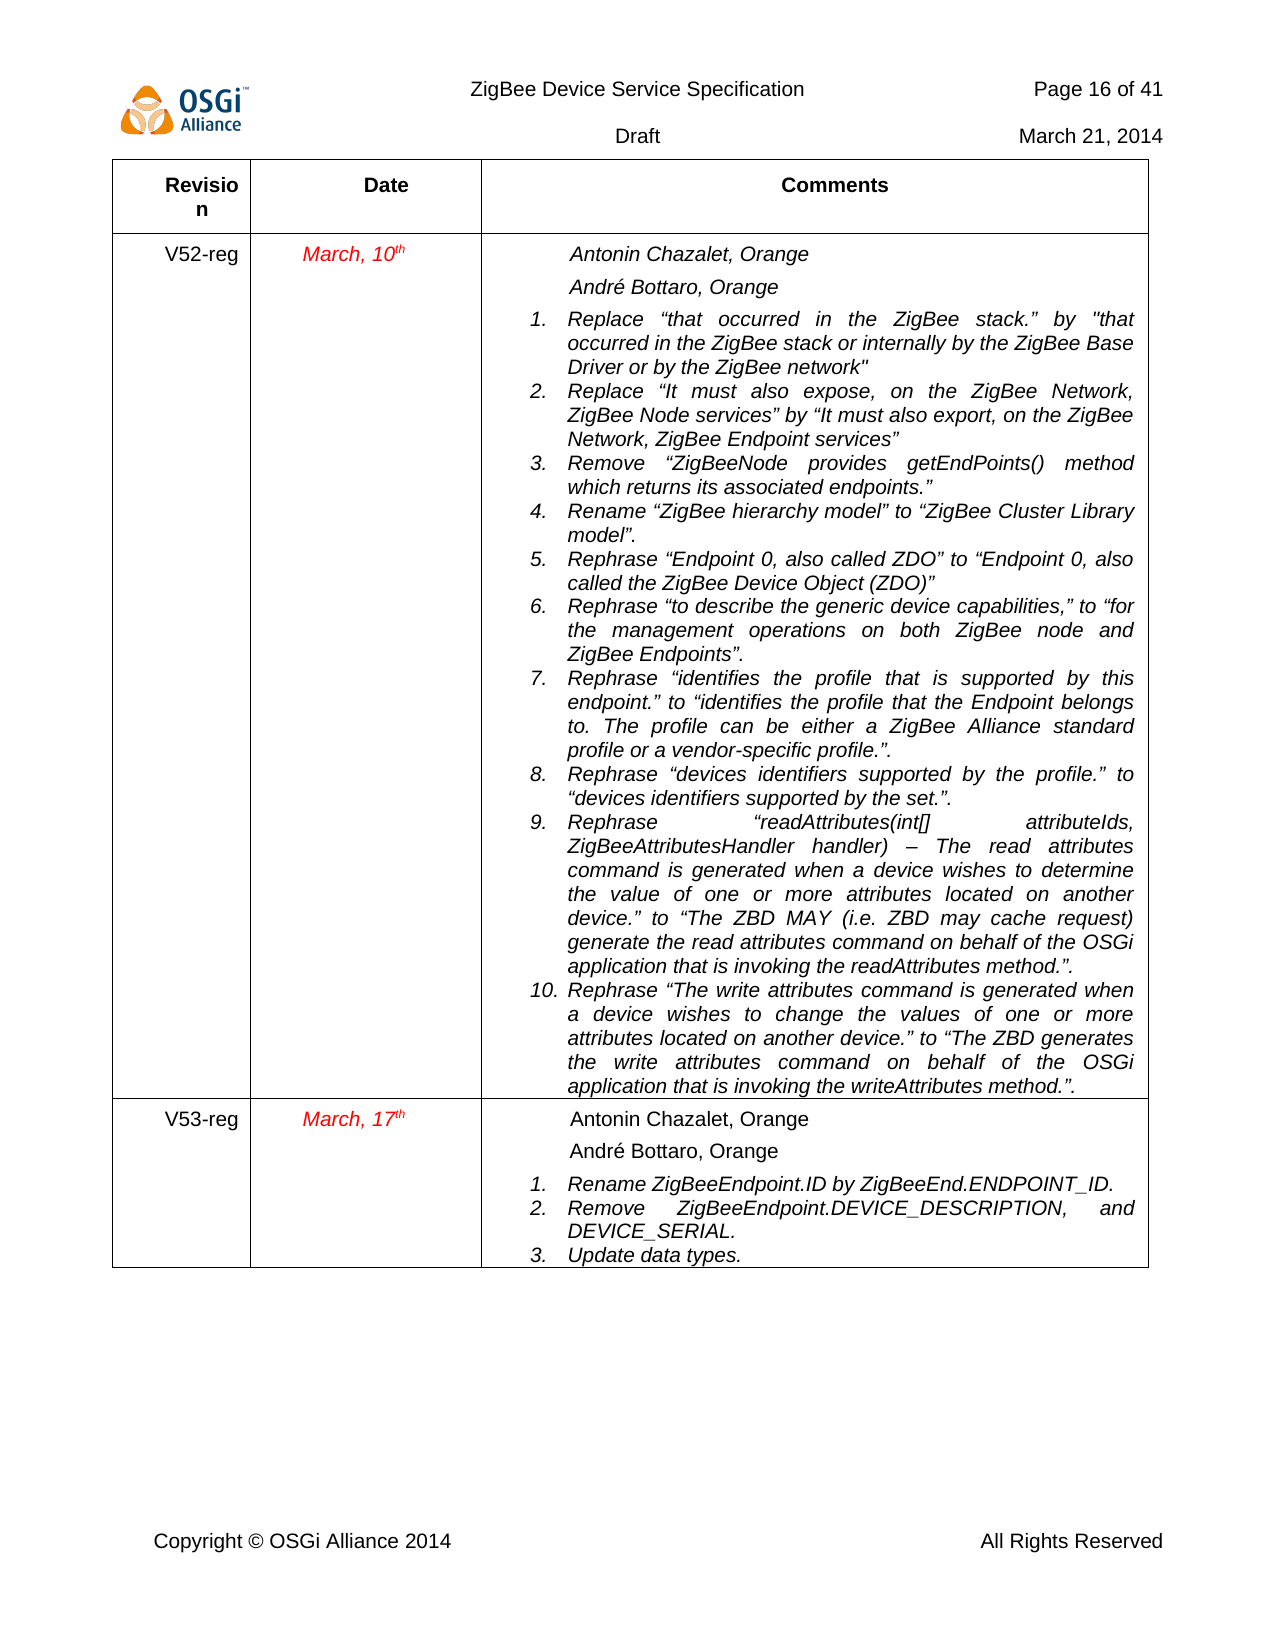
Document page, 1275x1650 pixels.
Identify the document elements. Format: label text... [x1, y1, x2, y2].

table_cell V52-reg [113, 234, 250, 1097]
picture [113, 78, 257, 142]
table_cell March, 17th [251, 1099, 481, 1267]
table_header Date [251, 160, 481, 233]
table_header Comments [482, 160, 1148, 233]
table_header Revision [113, 160, 250, 233]
table_cell V53-reg [113, 1099, 250, 1267]
table_cell March, 10th [251, 234, 481, 1097]
table_cell Antonin Chazalet, Orange André Bottaro, Orange Replace “that occurred in the ZigBee stack.” by "that occurred in the ZigBee stack or internally by the ZigBee Base Driver or by the ZigBee network" Replace “It must also expose, on the ZigBee Network, ZigBee Node services” by “It must also export, on the ZigBee Network, ZigBee Endpoint services” Remove “ZigBeeNode provides getEndPoints() method which returns its associated endpoints.” Rename “ZigBee hierarchy model” to “ZigBee Cluster Library model”. Rephrase “Endpoint 0, also called ZDO” to “Endpoint 0, also called the ZigBee Device Object (ZDO)” Rephrase “to describe the generic device capabilities,” to “for the management operations on both ZigBee node and ZigBee Endpoints”. Rephrase “identifies the profile that is supported by this endpoint.” to “identifies the profile that the Endpoint belongs to. The profile can be either a ZigBee Alliance standard profile or a vendor-specific profile.”. Rephrase “devices identifiers supported by the profile.” to “devices identifiers supported by the set.”. Rephrase “readAttributes(int[] attributeIds, ZigBeeAttributesHandler handler) – The read attributes command is generated when a device wishes to determine the value of one or more attributes located on another device.” to “The ZBD MAY (i.e. ZBD may cache request) generate the read attributes command on behalf of the OSGi application that is invoking the readAttributes method.”. Rephrase “The write attributes command is generated when a device wishes to change the values of one or more attributes located on another device.” to “The ZBD generates the write attributes command on behalf of the OSGi application that is invoking the writeAttributes method.”. [482, 234, 1148, 1097]
table_cell Antonin Chazalet, Orange André Bottaro, Orange Rename ZigBeeEndpoint.ID by ZigBeeEnd.ENDPOINT_ID. Remove ZigBeeEndpoint.DEVICE_DESCRIPTION, and DEVICE_SERIAL. Update data types. [482, 1099, 1148, 1267]
